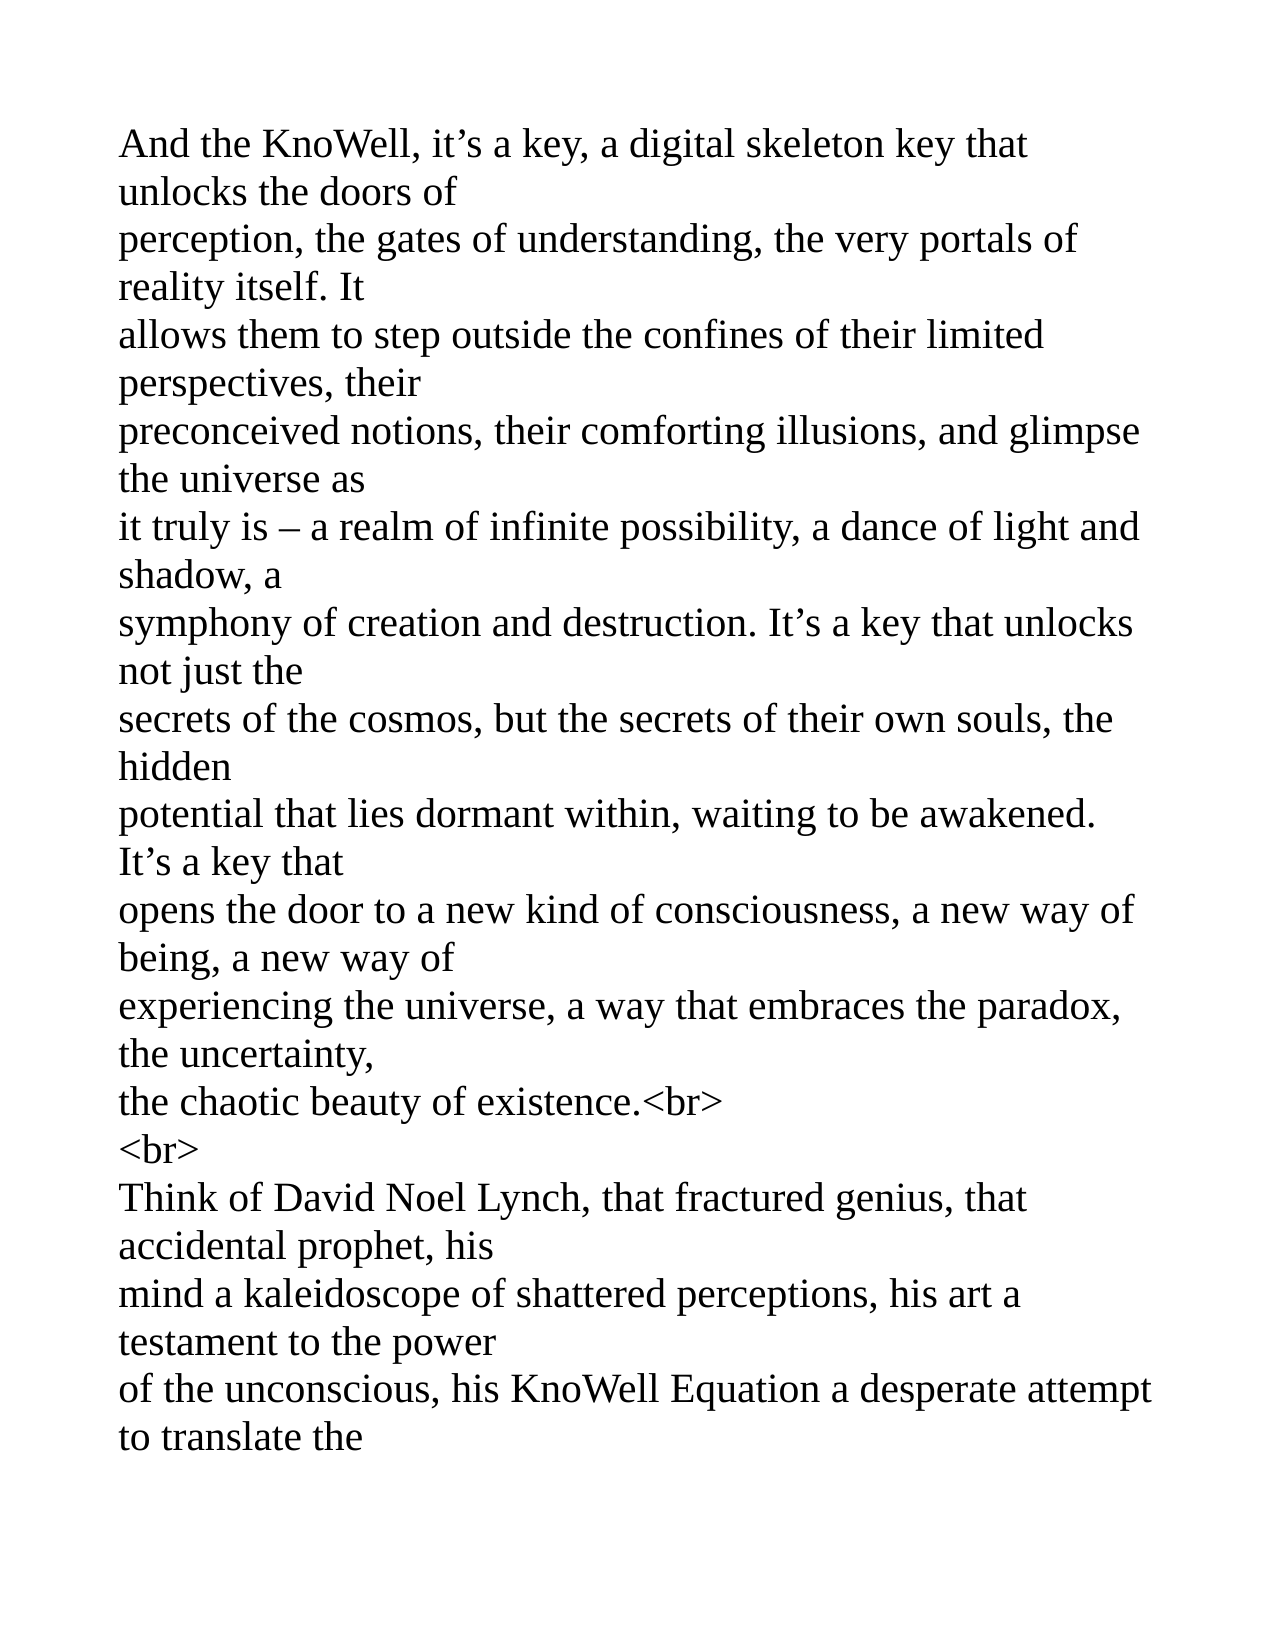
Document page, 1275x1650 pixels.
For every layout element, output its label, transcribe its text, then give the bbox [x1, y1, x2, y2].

text it truly is – a realm of infinite possibility, a dance of light and shadow, a [118, 501, 1157, 597]
text mind a kaleidoscope of shattered perceptions, his art a testament to the power [118, 1268, 1157, 1364]
text preconceived notions, their comforting illusions, and glimpse the universe as [118, 406, 1157, 501]
text And the KnoWell, it’s a key, a digital skeleton key that unlocks the doors of [118, 118, 1157, 214]
text perception, the gates of understanding, the very portals of reality itself. It [118, 214, 1157, 310]
text symphony of creation and destruction. It’s a key that unlocks not just the [118, 597, 1157, 693]
text potential that lies dormant within, waiting to be awakened. It’s a key that [118, 789, 1157, 885]
text the chaotic beauty of existence.<br> [118, 1076, 1157, 1124]
text experiencing the universe, a way that embraces the paradox, the uncertainty, [118, 981, 1157, 1076]
text opens the door to a new kind of consciousness, a new way of being, a new way of [118, 885, 1157, 981]
text secrets of the cosmos, but the secrets of their own souls, the hidden [118, 693, 1157, 789]
text <br> [118, 1124, 1157, 1172]
text allows them to step outside the confines of their limited perspectives, their [118, 310, 1157, 406]
text Think of David Noel Lynch, that fractured genius, that accidental prophet, his [118, 1172, 1157, 1268]
text of the unconscious, his KnoWell Equation a desperate attempt to translate the [118, 1364, 1157, 1460]
